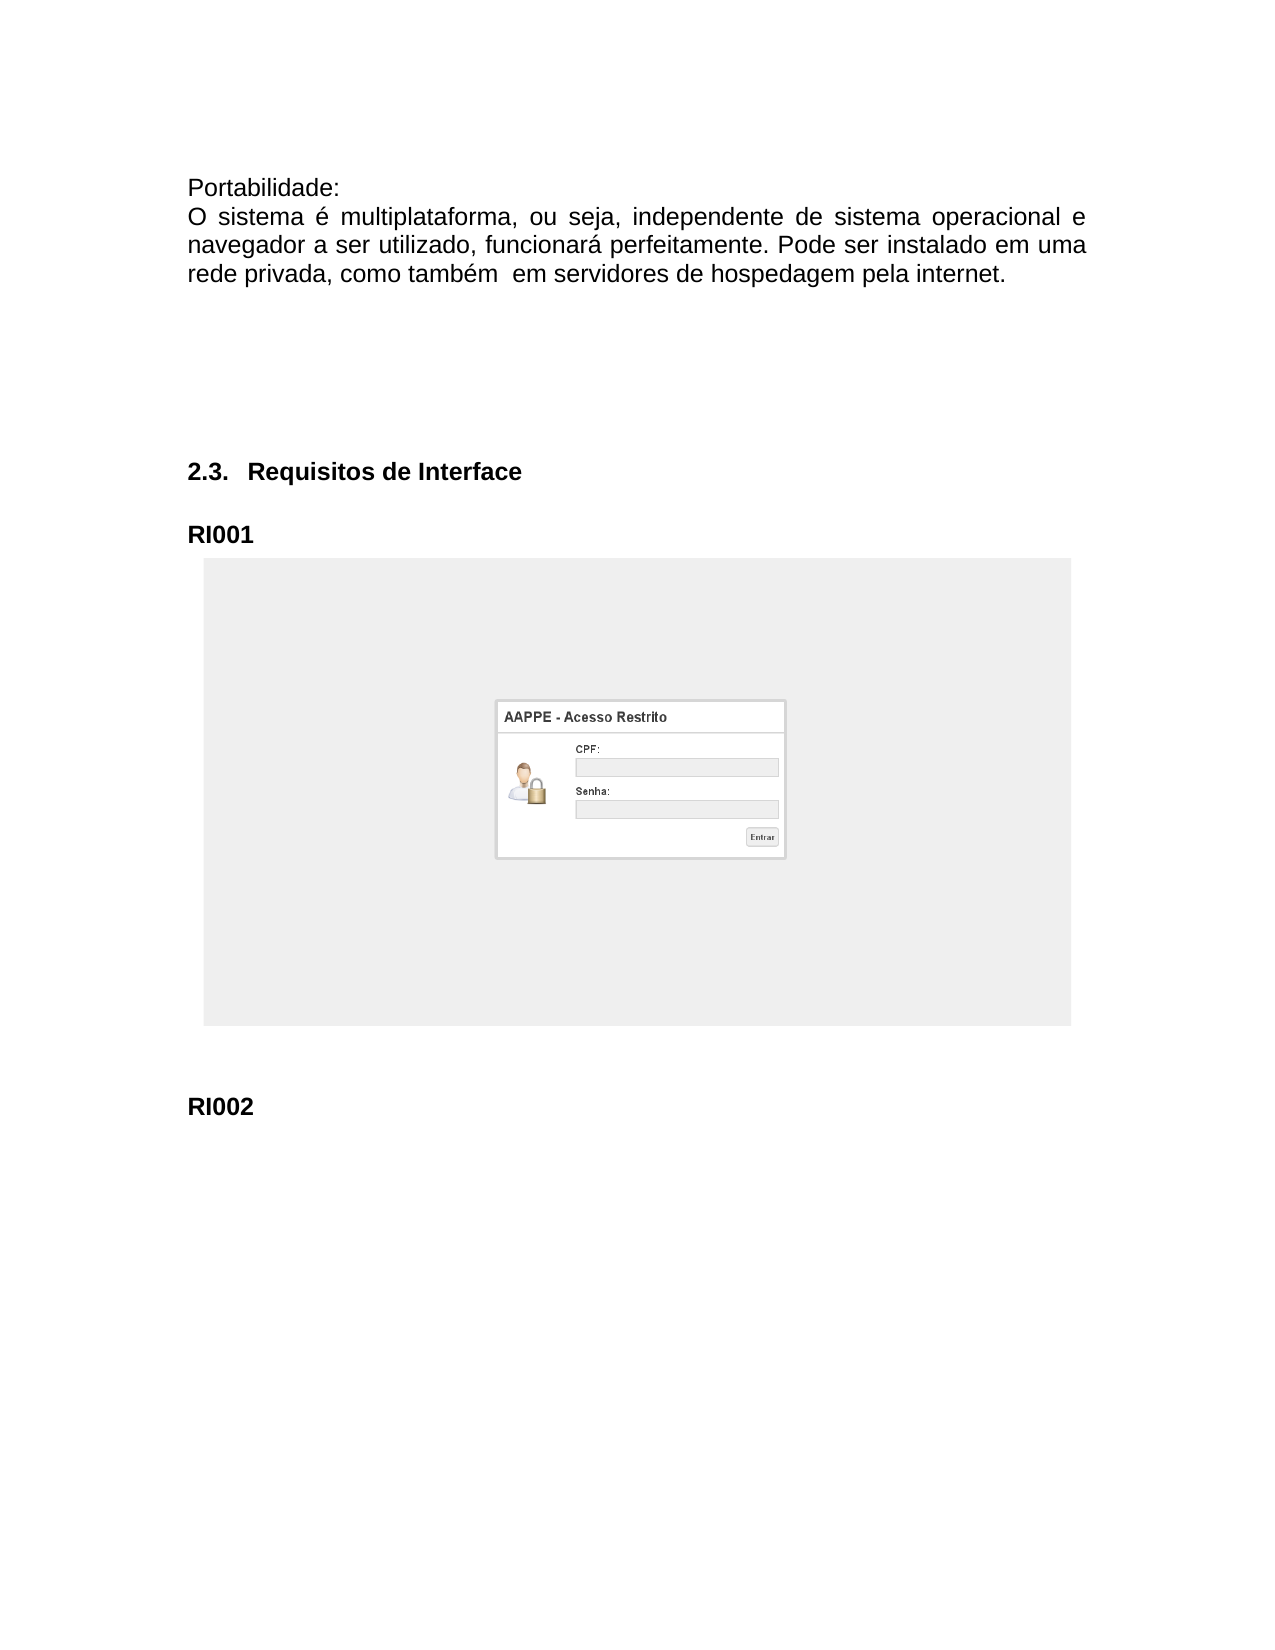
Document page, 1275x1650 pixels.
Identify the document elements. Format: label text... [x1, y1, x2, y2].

subtitle Requisitos de Interface [187, 456, 1088, 485]
text RI002 [187, 1092, 1088, 1120]
picture [203, 558, 1072, 1026]
text Portabilidade: [187, 173, 1088, 201]
text RI001 [187, 520, 1088, 1034]
text O sistema é multiplataforma, ou seja, independente de sistema operacional e navegador a ser utilizado, funcionará perfeitamente. Pode ser instalado em uma rede privada, como também em servidores de hospedagem pela internet. [187, 201, 1088, 288]
